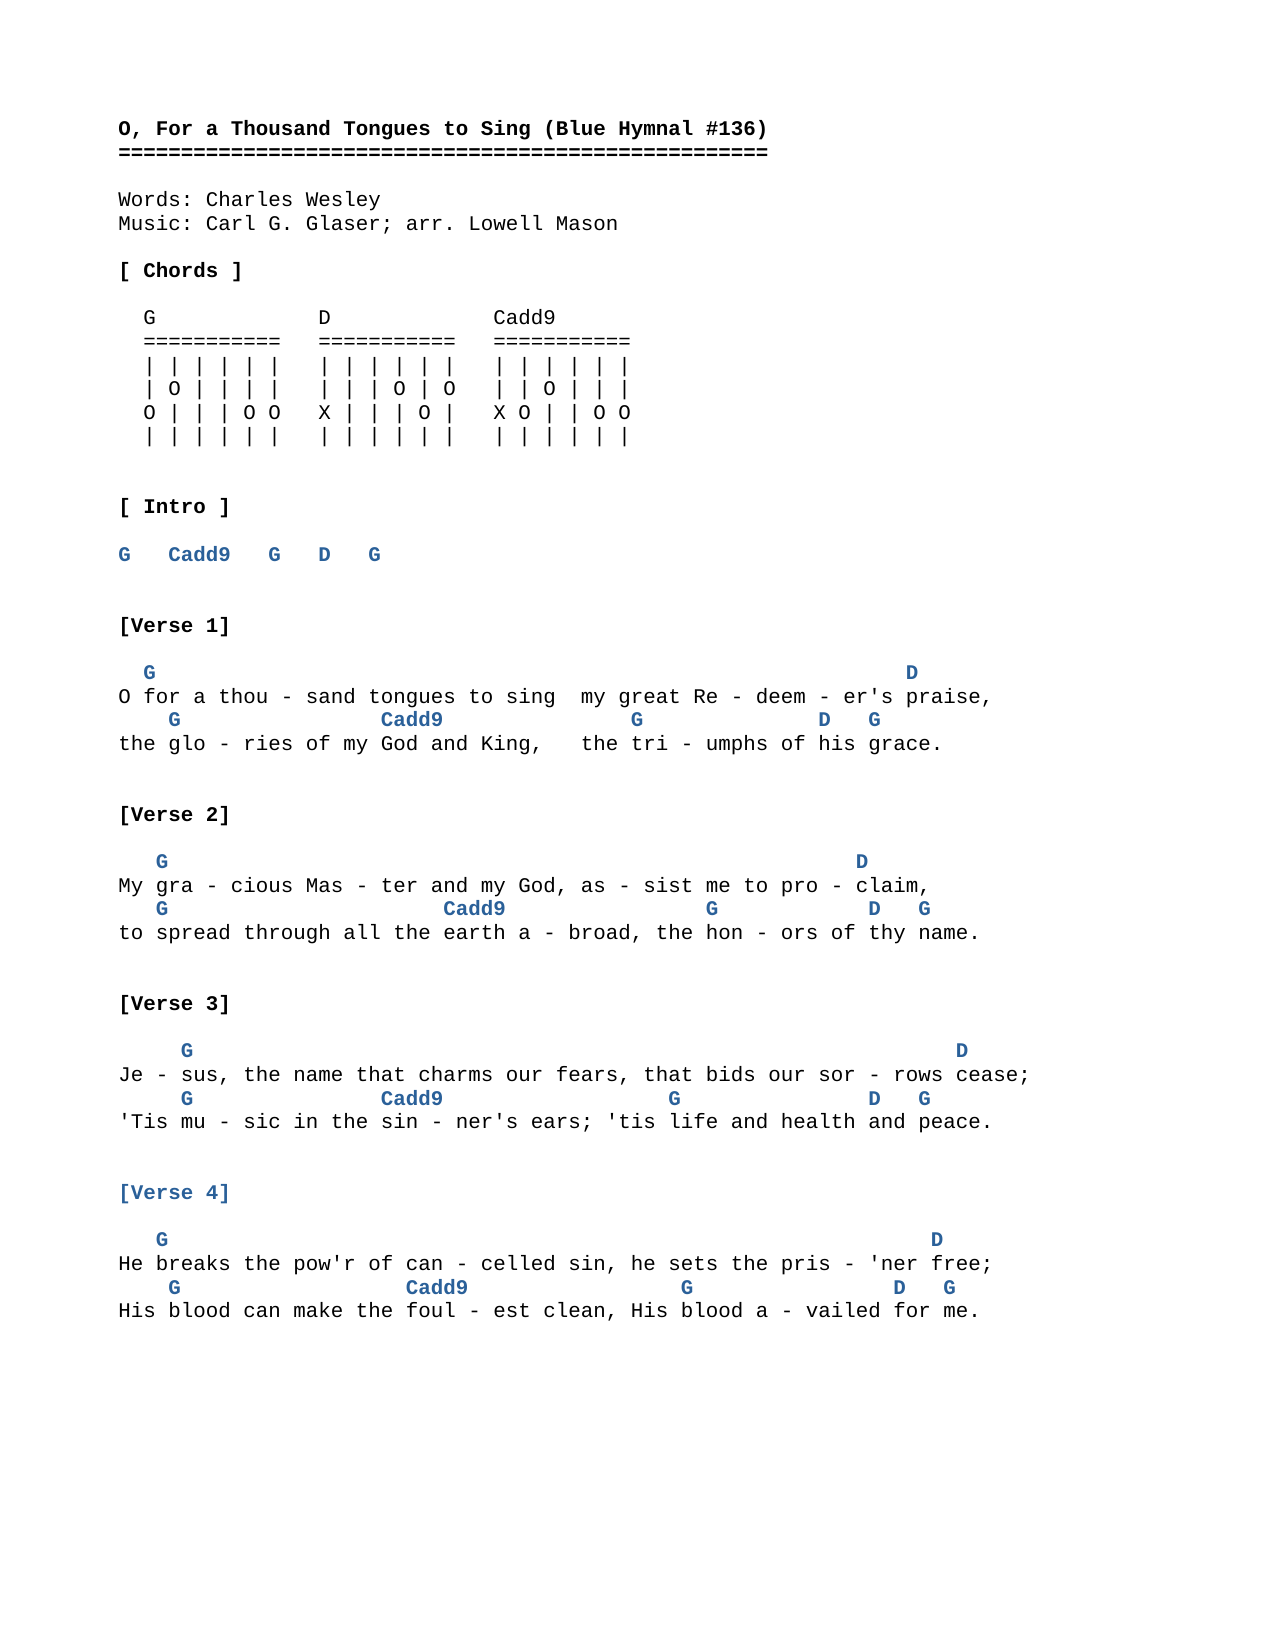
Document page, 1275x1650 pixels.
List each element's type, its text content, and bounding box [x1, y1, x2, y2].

text | | | | | | | | | | | | | | | | | | [118, 426, 1157, 449]
text Words: Charles Wesley [118, 189, 1157, 213]
text G Cadd9 G D G [118, 709, 1157, 733]
text My gra - cious Mas - ter and my God, as - sist me to pro - claim, [118, 875, 1157, 898]
text to spread through all the earth a - broad, the hon - ors of thy name. [118, 922, 1157, 946]
text [Verse 3] [118, 993, 1157, 1017]
text He breaks the pow'r of can - celled sin, he sets the pris - 'ner free; [118, 1253, 1157, 1277]
text G Cadd9 G D G [118, 1088, 1157, 1111]
text G Cadd9 G D G [118, 1277, 1157, 1300]
text G D [118, 1229, 1157, 1253]
text O | | | O O X | | | O | X O | | O O [118, 402, 1157, 426]
text 'Tis mu - sic in the sin - ner's ears; 'tis life and health and peace. [118, 1111, 1157, 1135]
text [ Chords ] [118, 260, 1157, 284]
text O for a thou - sand tongues to sing my great Re - deem - er's praise, [118, 686, 1157, 709]
text ==================================================== [118, 142, 1157, 165]
text G Cadd9 G D G [118, 898, 1157, 922]
text the glo - ries of my God and King, the tri - umphs of his grace. [118, 733, 1157, 757]
text | O | | | | | | | O | O | | O | | | [118, 378, 1157, 402]
text G D Cadd9 [118, 307, 1157, 331]
text G D [118, 1040, 1157, 1064]
text His blood can make the foul - est clean, His blood a - vailed for me. [118, 1300, 1157, 1324]
text [Verse 4] [118, 1182, 1157, 1206]
text [Verse 1] [118, 615, 1157, 638]
text G D [118, 662, 1157, 686]
text | | | | | | | | | | | | | | | | | | [118, 354, 1157, 378]
text Je - sus, the name that charms our fears, that bids our sor - rows cease; [118, 1064, 1157, 1088]
text O, For a Thousand Tongues to Sing (Blue Hymnal #136) [118, 118, 1157, 142]
text =========== =========== =========== [118, 331, 1157, 354]
text G D [118, 851, 1157, 875]
text [ Intro ] [118, 496, 1157, 520]
text G Cadd9 G D G [118, 544, 1157, 567]
text [Verse 2] [118, 804, 1157, 827]
text Music: Carl G. Glaser; arr. Lowell Mason [118, 213, 1157, 236]
